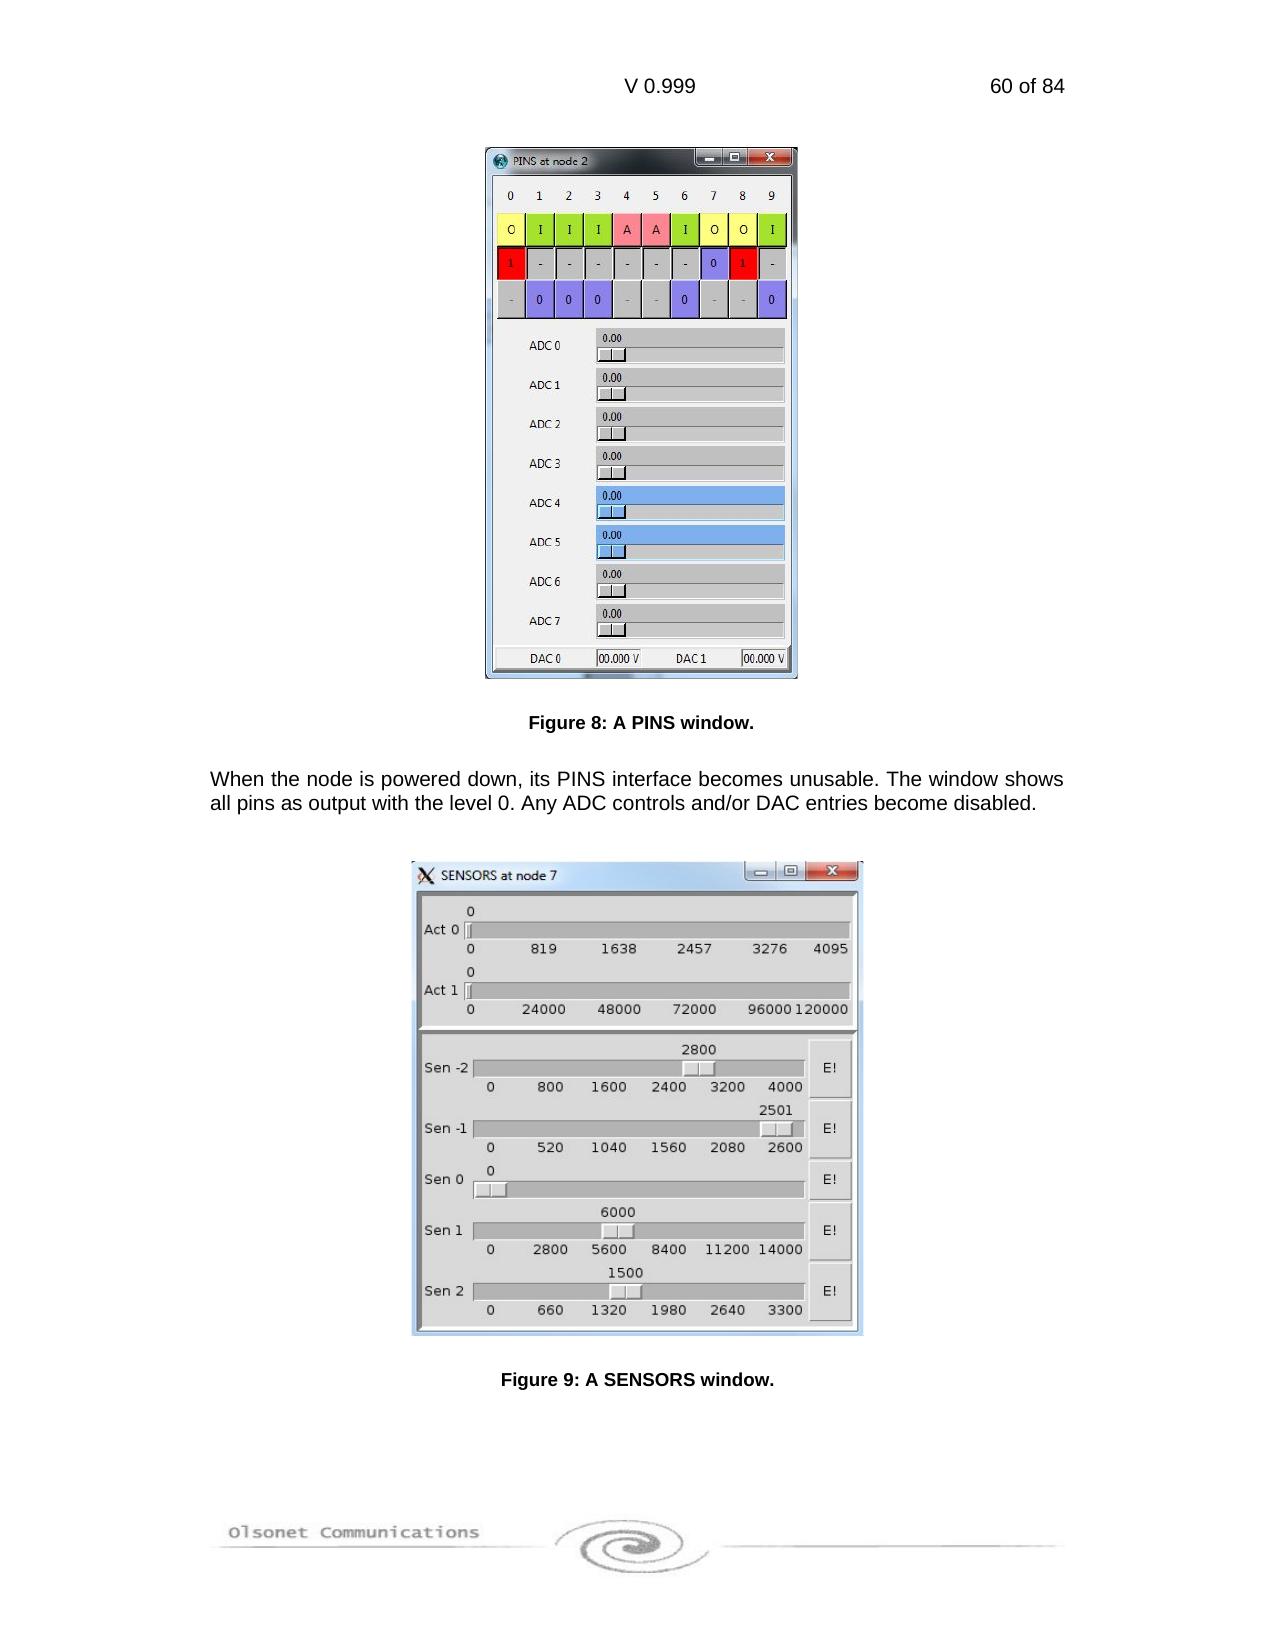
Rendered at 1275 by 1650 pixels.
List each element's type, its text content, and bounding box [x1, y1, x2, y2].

text When the node is powered down, its PINS interface becomes unusable. The window shows all pins as output with the level 0. Any ADC controls and/or DAC entries become disabled. [210, 768, 1065, 814]
picture [210, 1504, 1065, 1596]
text Figure 9: A SENSORS window. [387, 1369, 888, 1390]
picture [485, 147, 798, 679]
picture [411, 861, 864, 1336]
text Figure 8: A PINS window. [485, 712, 797, 733]
